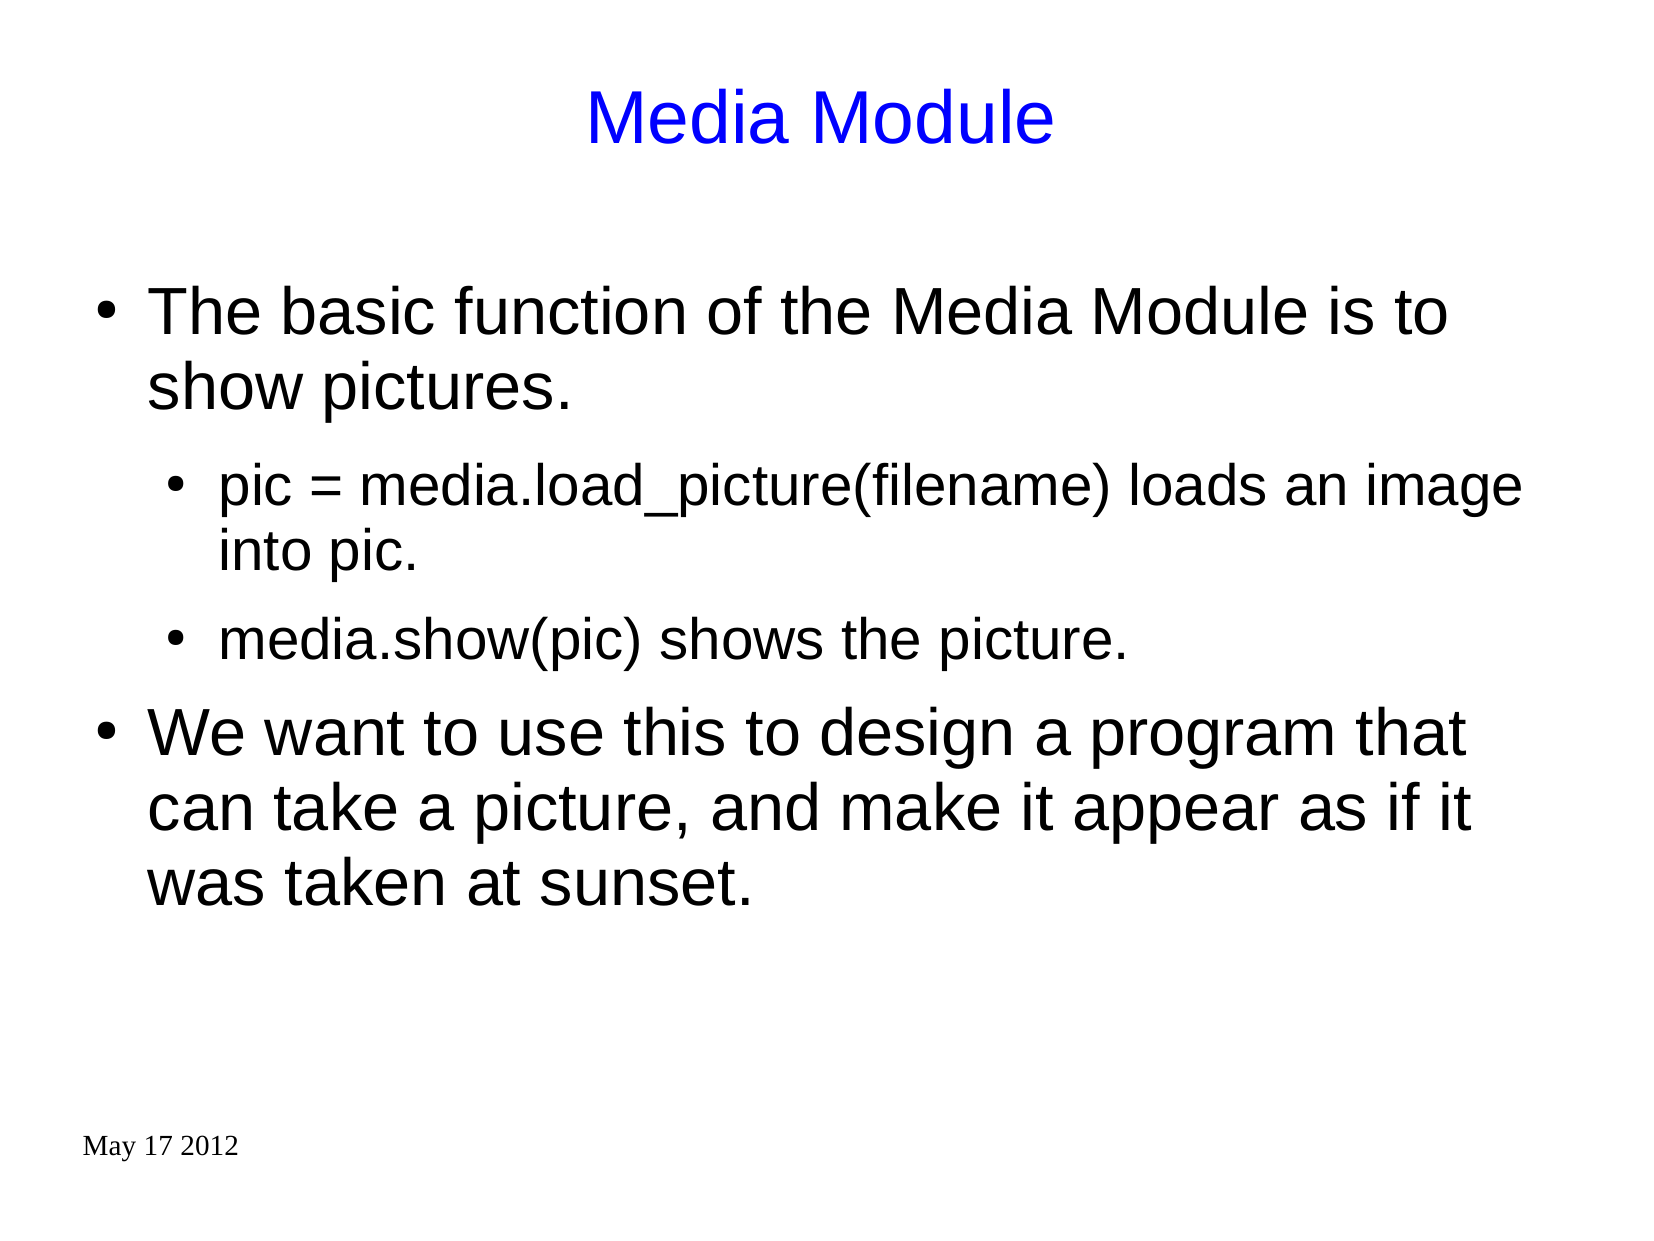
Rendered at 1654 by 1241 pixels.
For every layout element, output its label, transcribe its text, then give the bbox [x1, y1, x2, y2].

title Media Module [76, 58, 1565, 178]
list The basic function of the Media Module is to show pictures. pic = media.load_picture(filename) loads an image into pic. media.show(pic) shows the picture. We want to use this to design a program that can take a picture, and make it appear as if it was taken at sunset. [76, 274, 1565, 1093]
